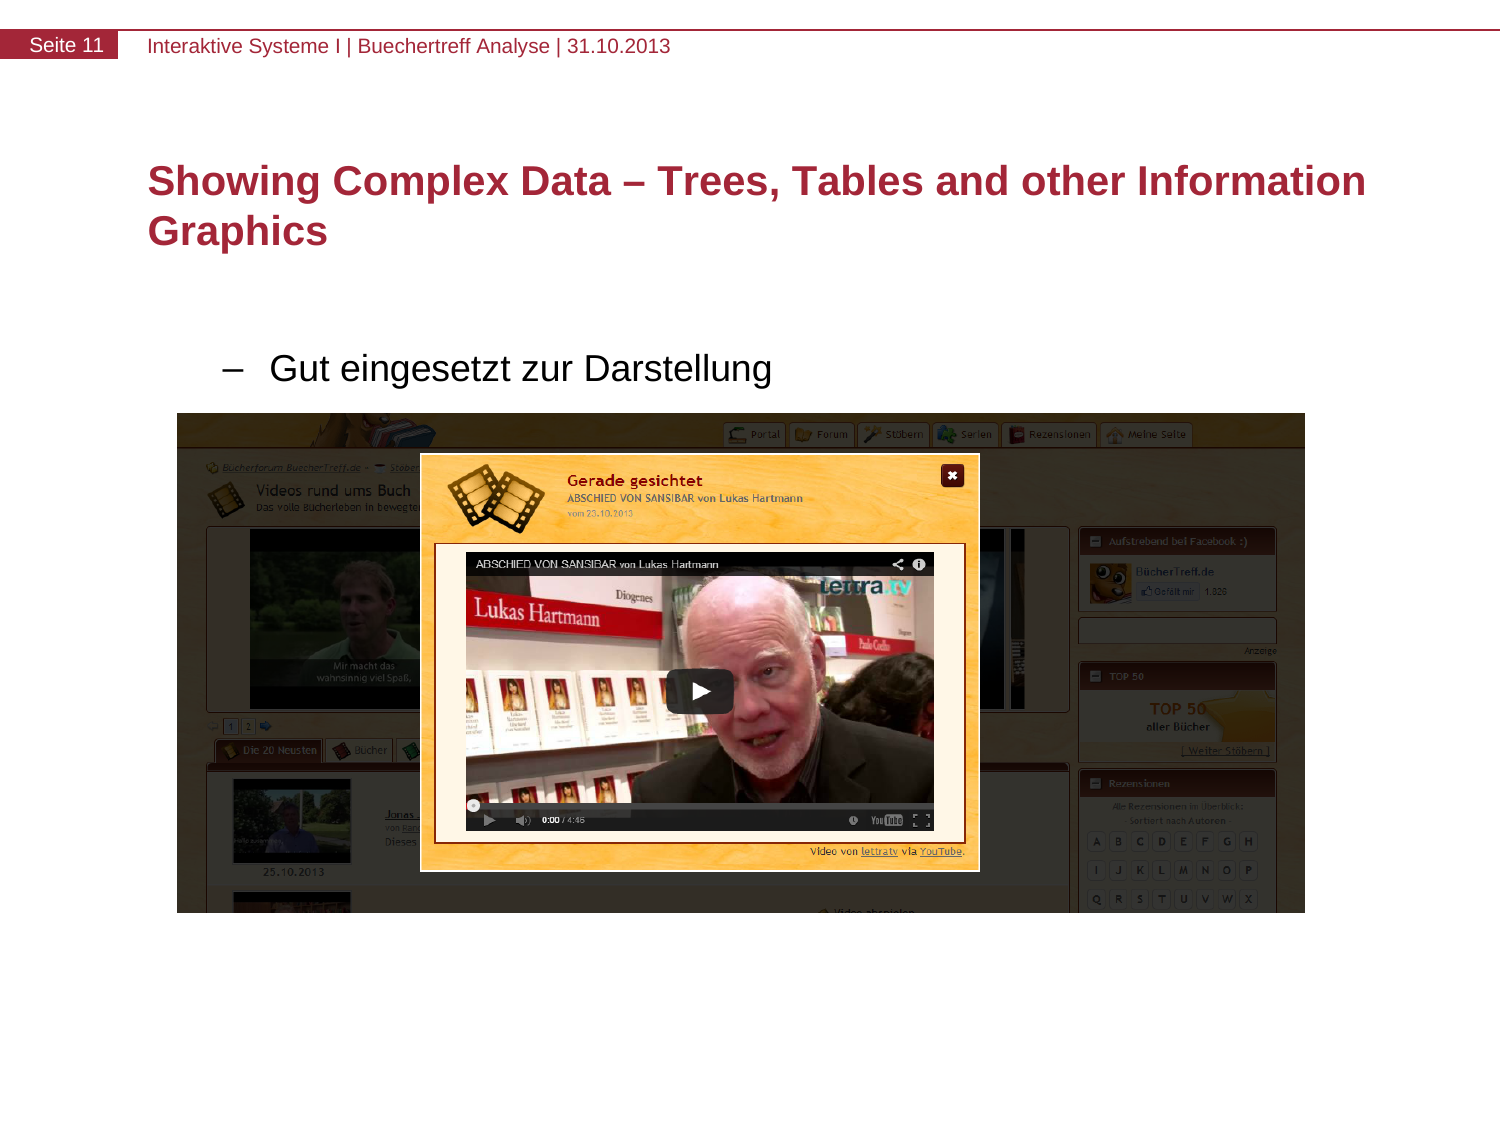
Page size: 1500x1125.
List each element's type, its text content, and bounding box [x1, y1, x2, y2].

title Showing Complex Data – Trees, Tables and other Information Graphics [132, 146, 1413, 262]
list Gut eingesetzt zur Darstellung [132, 287, 1371, 888]
picture [177, 413, 1305, 913]
